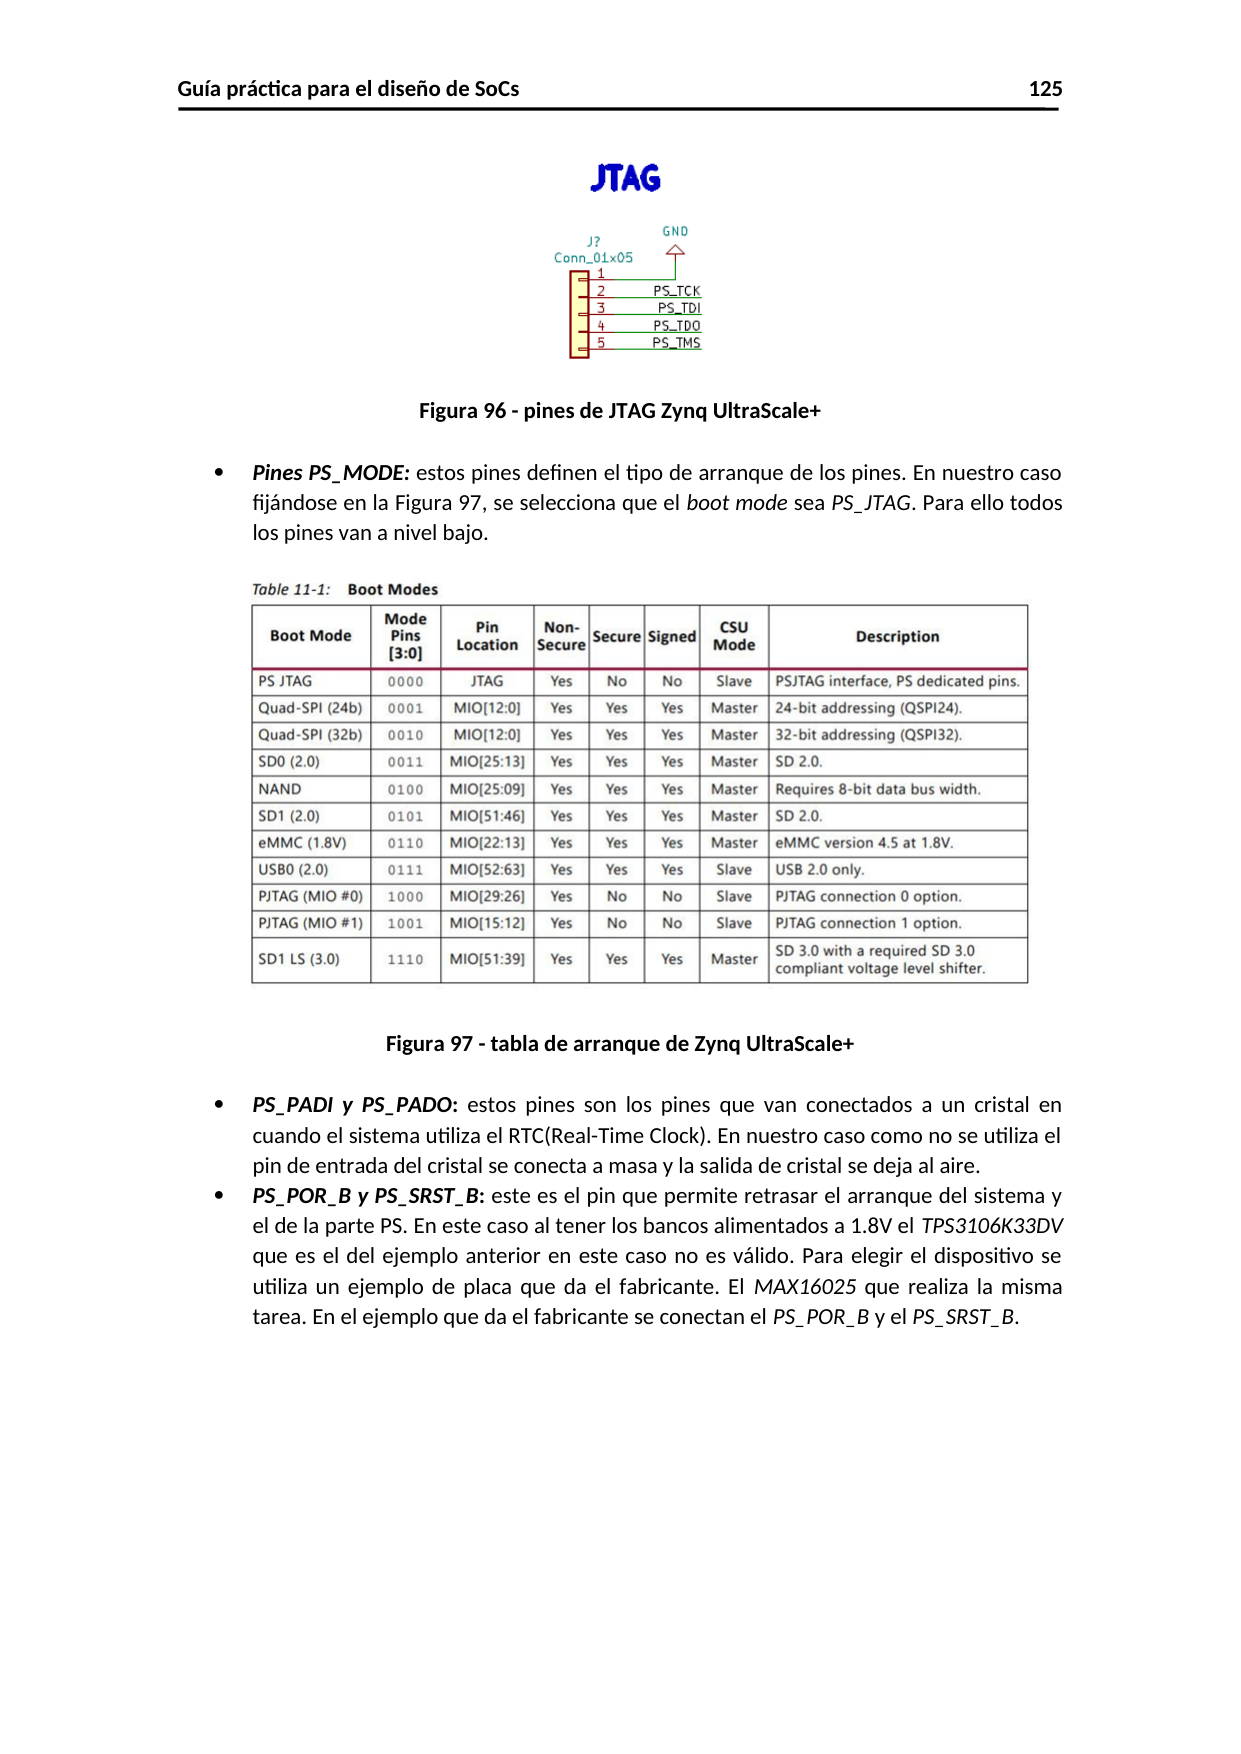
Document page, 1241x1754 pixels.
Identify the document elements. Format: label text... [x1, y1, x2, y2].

list PS_POR_B y PS_SRST_B: este es el pin que permite retrasar el arranque del sistema y el de la parte PS. En este caso al tener los bancos alimentados a 1.8V el TPS3106K33DV que es el del ejemplo anterior en este caso no es válido. Para elegir el dispositivo se utiliza un ejemplo de placa que da el fabricante. El MAX16025 que realiza la misma tarea. En el ejemplo que da el fabricante se conectan el PS_POR_B y el PS_SRST_B. [215, 1181, 1063, 1330]
picture [547, 147, 731, 370]
list Pines PS_MODE: estos pines definen el tipo de arranque de los pines. En nuestro caso fijándose en la Figura 97, se selecciona que el boot mode sea PS_JTAG. Para ello todos los pines van a nivel bajo. [215, 458, 1063, 546]
text Figura 97 - tabla de arranque de Zynq UltraScale+ [177, 1029, 1063, 1057]
picture [177, 573, 1064, 996]
list PS_PADI y PS_PADO: estos pines son los pines que van conectados a un cristal en cuando el sistema utiliza el RTC(Real-Time Clock). En nuestro caso como no se utiliza el pin de entrada del cristal se conecta a masa y la salida de cristal se deja al aire. [215, 1091, 1063, 1179]
text Figura 96 - pines de JTAG Zynq UltraScale+ [177, 397, 1063, 425]
